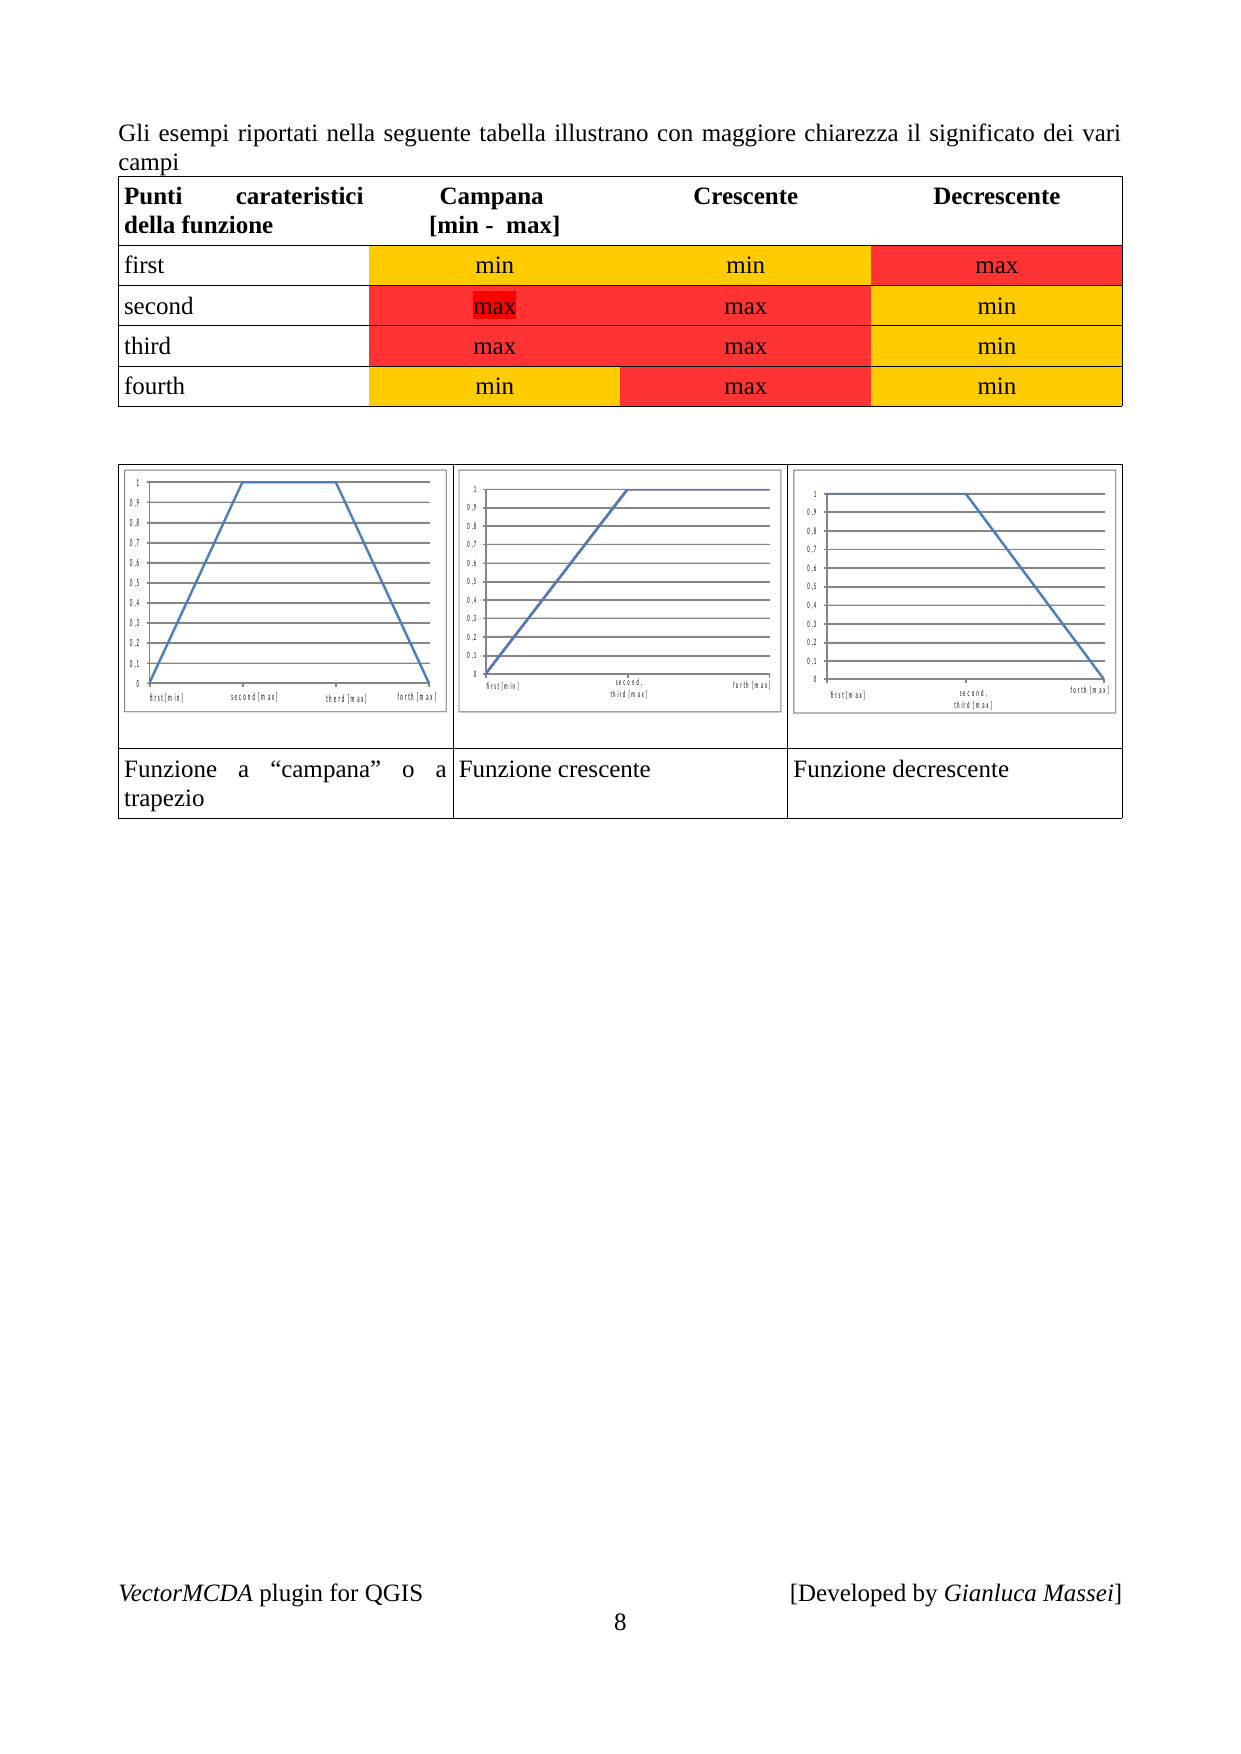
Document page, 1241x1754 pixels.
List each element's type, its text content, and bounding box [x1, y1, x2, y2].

text Gli esempi riportati nella seguente tabella illustrano con maggiore chiarezza il significato dei vari campi [118, 118, 1122, 176]
table_cell max [620, 326, 871, 366]
table_header [119, 465, 453, 748]
table_header Crescente [620, 177, 871, 245]
table_cell Funzione a “campana” o a trapezio [119, 749, 453, 817]
table_header [454, 465, 787, 748]
table_cell second [119, 286, 369, 325]
table_cell Funzione decrescente [788, 749, 1122, 817]
table_cell min [620, 246, 871, 285]
table_cell min [871, 326, 1122, 366]
table_cell max [369, 286, 620, 325]
table_cell Funzione crescente [454, 749, 787, 817]
table_header Punti carateristici della funzione [119, 177, 369, 245]
table_cell min [871, 286, 1122, 325]
table_header [788, 465, 1122, 748]
table_cell max [369, 326, 620, 366]
table_header Campana [min - max] [369, 177, 620, 245]
table_cell max [871, 246, 1122, 285]
table_cell min [871, 367, 1122, 406]
table_cell max [620, 367, 871, 406]
table_cell first [119, 246, 369, 285]
table_cell min [369, 246, 620, 285]
table_cell max [620, 286, 871, 325]
table_cell fourth [119, 367, 369, 406]
table_cell min [369, 367, 620, 406]
table_cell third [119, 326, 369, 366]
table_header Decrescente [871, 177, 1122, 245]
